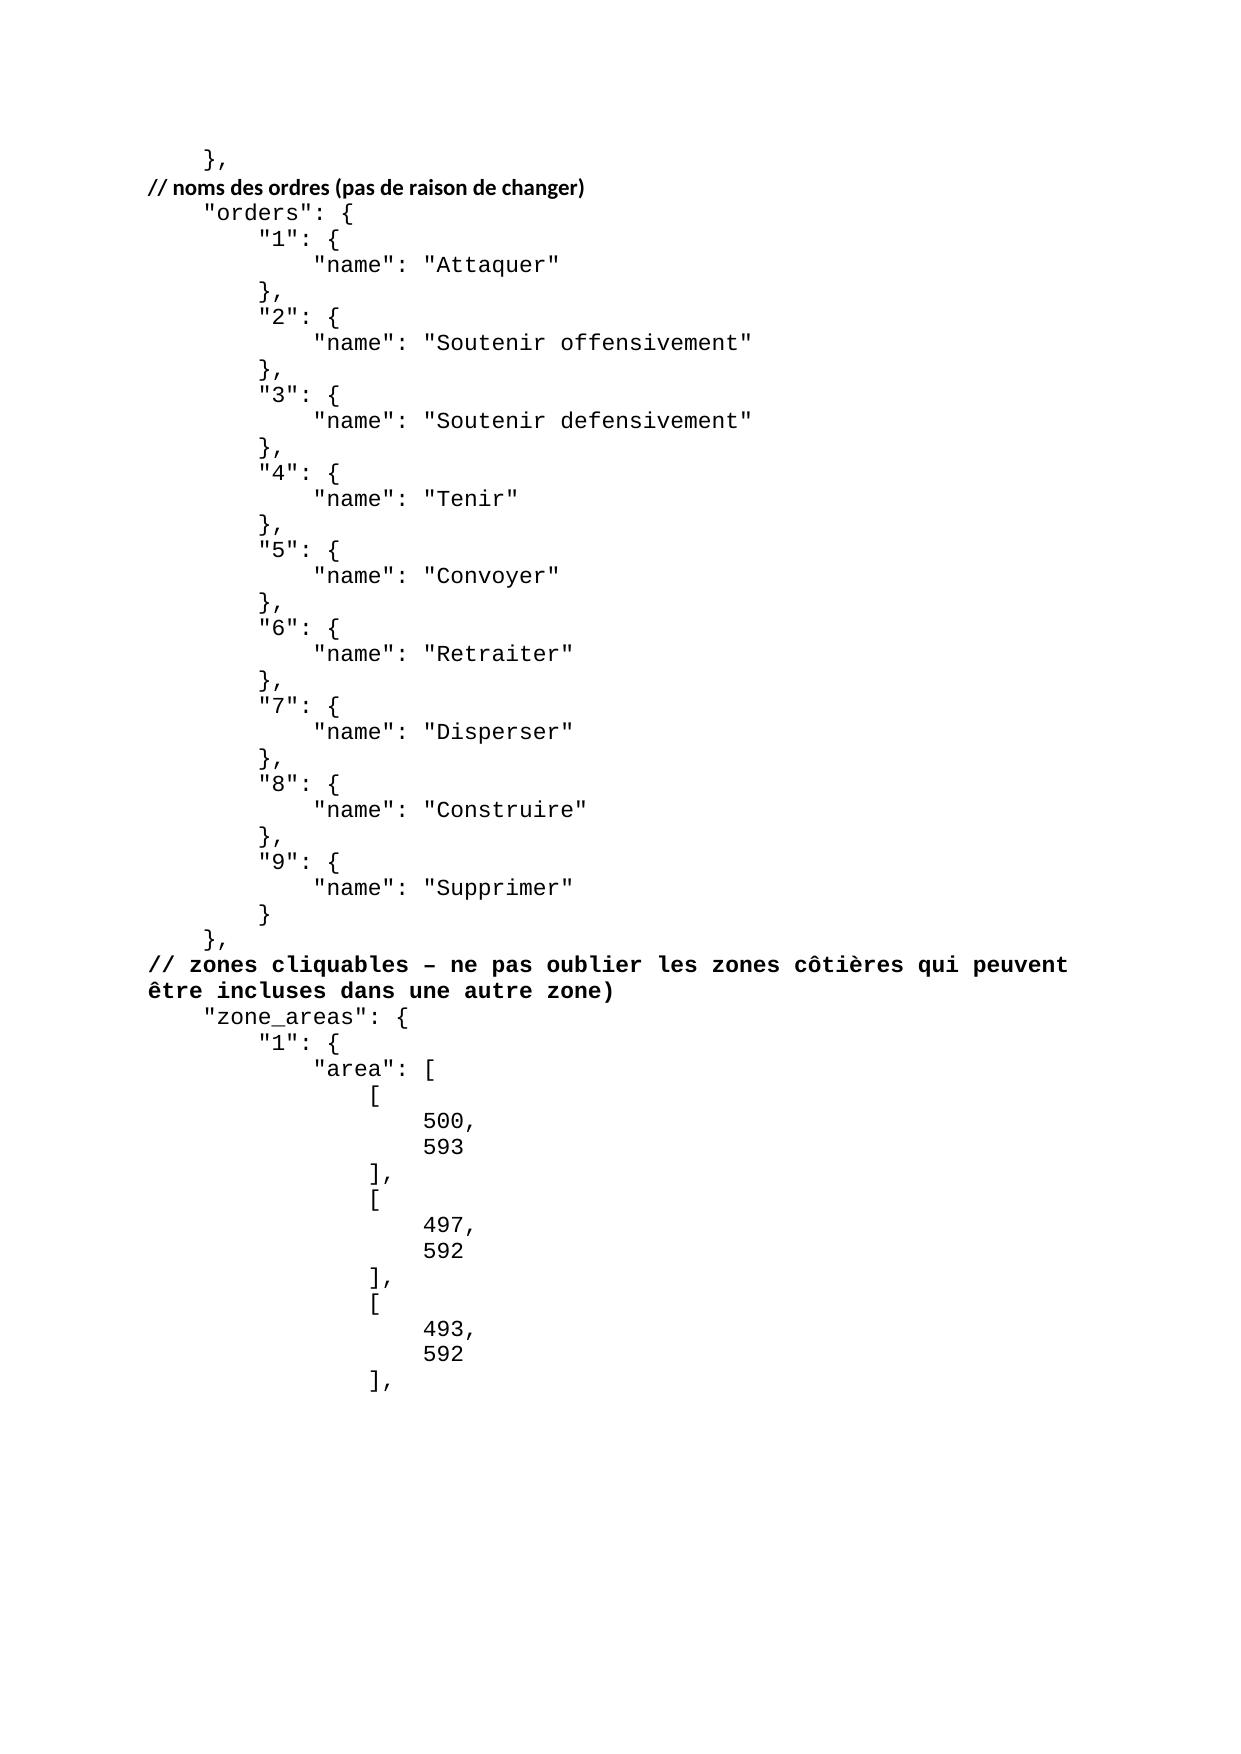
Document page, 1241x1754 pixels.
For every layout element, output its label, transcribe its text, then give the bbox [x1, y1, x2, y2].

text "name": "Soutenir defensivement" [148, 409, 1093, 435]
text "9": { [148, 850, 1093, 876]
text }, [148, 928, 1093, 954]
text ], [148, 1369, 1093, 1395]
text }, [148, 668, 1093, 694]
text ], [148, 1161, 1093, 1187]
text }, [148, 746, 1093, 772]
text "name": "Tenir" [148, 487, 1093, 513]
text }, [148, 513, 1093, 539]
text }, [148, 279, 1093, 305]
text "name": "Convoyer" [148, 565, 1093, 591]
text }, [148, 357, 1093, 383]
text [ [148, 1083, 1093, 1109]
text "area": [ [148, 1057, 1093, 1083]
text 493, [148, 1317, 1093, 1343]
text 593 [148, 1135, 1093, 1161]
text "name": "Soutenir offensivement" [148, 331, 1093, 357]
text "orders": { [148, 202, 1093, 227]
text }, [148, 591, 1093, 617]
text 497, [148, 1213, 1093, 1239]
text "name": "Construire" [148, 798, 1093, 824]
text "1": { [148, 227, 1093, 253]
text }, [148, 435, 1093, 461]
text // noms des ordres (pas de raison de changer) [148, 173, 1093, 202]
text [ [148, 1187, 1093, 1213]
text }, [148, 824, 1093, 850]
text "5": { [148, 539, 1093, 565]
text "2": { [148, 305, 1093, 331]
text [ [148, 1291, 1093, 1317]
text "8": { [148, 772, 1093, 798]
text "name": "Retraiter" [148, 642, 1093, 668]
text "name": "Supprimer" [148, 876, 1093, 902]
text "1": { [148, 1032, 1093, 1057]
text "3": { [148, 383, 1093, 409]
text 500, [148, 1109, 1093, 1135]
text } [148, 902, 1093, 928]
text "name": "Disperser" [148, 720, 1093, 746]
text "7": { [148, 694, 1093, 720]
text 592 [148, 1343, 1093, 1369]
text ], [148, 1265, 1093, 1291]
text 592 [148, 1239, 1093, 1265]
text "name": "Attaquer" [148, 253, 1093, 279]
text // zones cliquables – ne pas oublier les zones côtières qui peuvent être incluses dans une autre zone) [148, 954, 1093, 1006]
text "6": { [148, 617, 1093, 642]
text "4": { [148, 461, 1093, 487]
text "zone_areas": { [148, 1006, 1093, 1032]
text }, [148, 148, 1093, 173]
